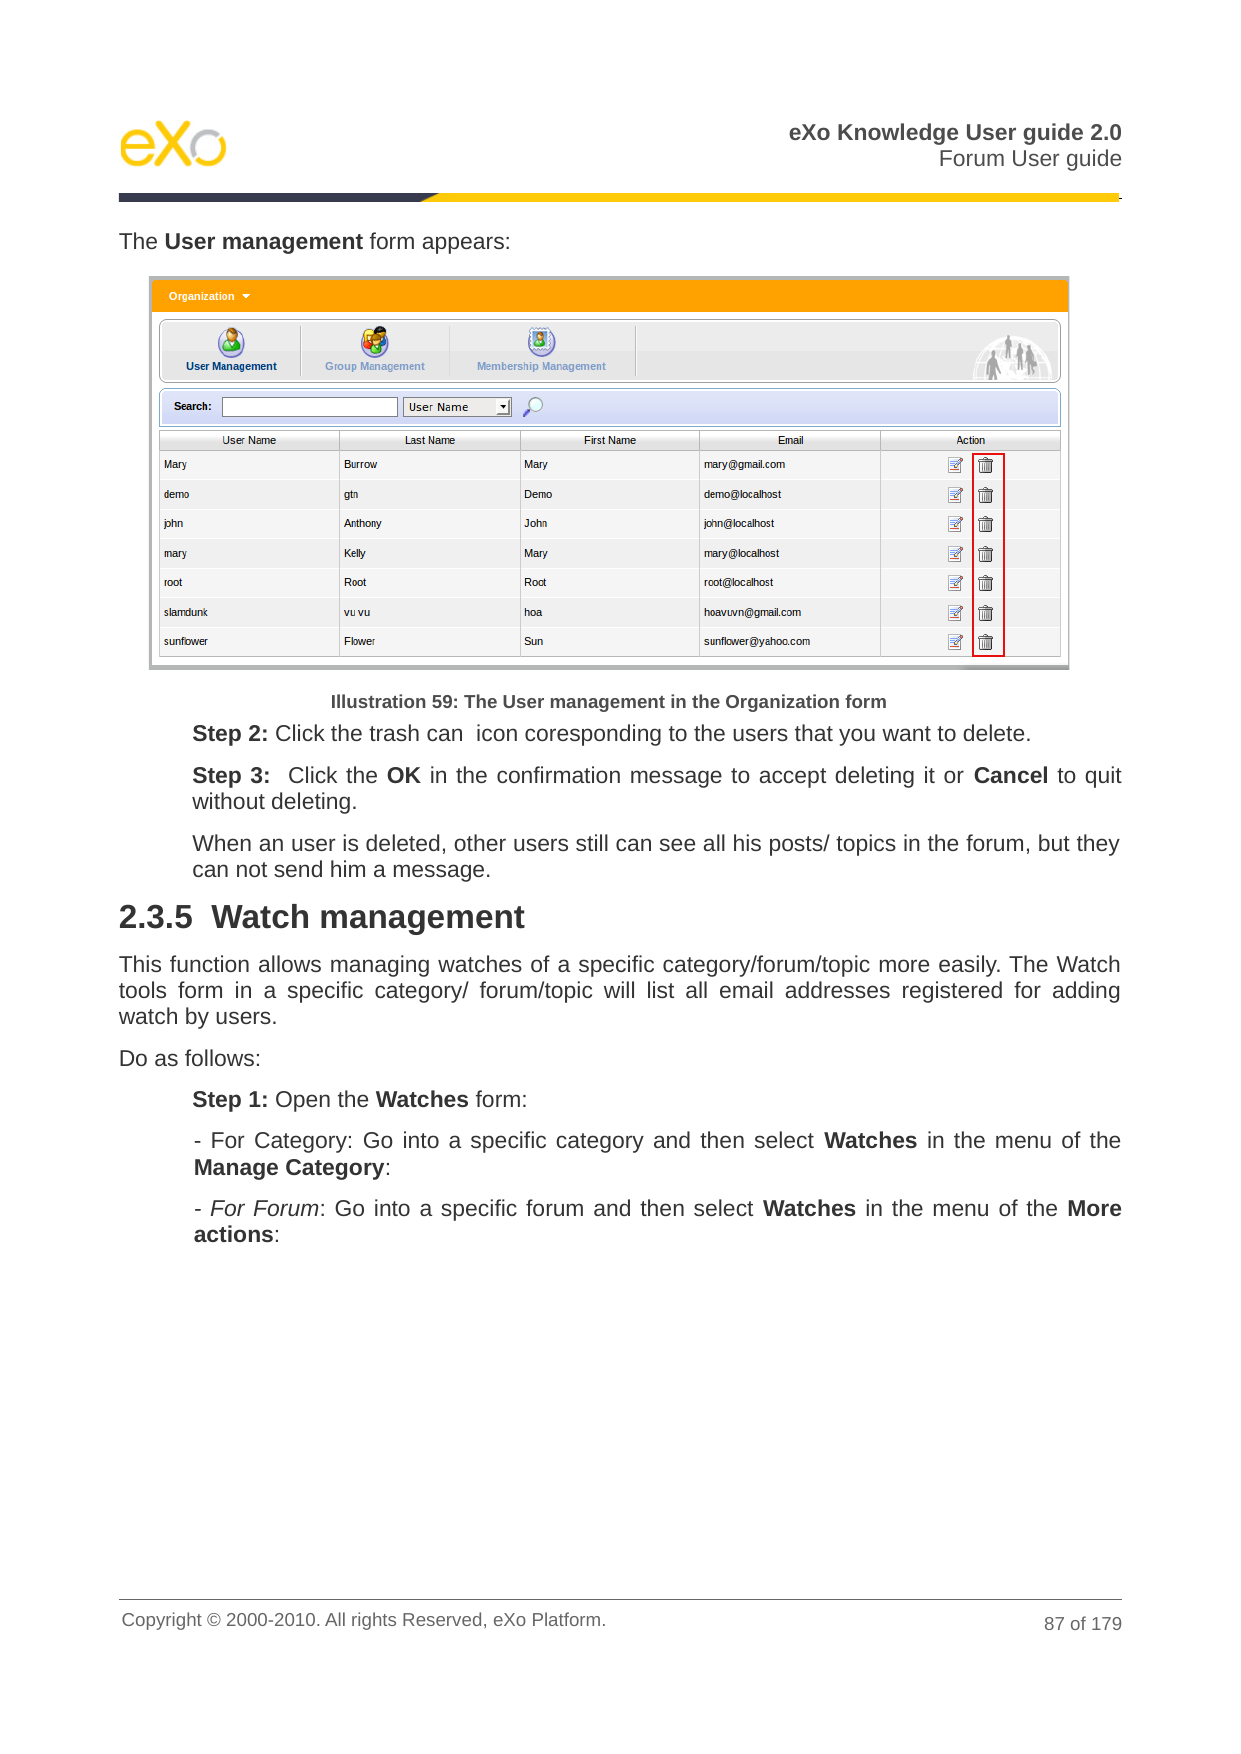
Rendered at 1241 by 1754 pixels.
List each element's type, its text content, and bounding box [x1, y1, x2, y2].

list Step 1: Open the Watches form: [154, 1086, 1122, 1112]
text Do as follows: [118, 1045, 1122, 1071]
picture [120, 120, 227, 167]
subtitle Watch management [118, 897, 1122, 936]
text When an user is deleted, other users still can see all his posts/ topics in the forum, but they can not send him a message. [192, 829, 1122, 882]
list - For Category: Go into a specific category and then select Watches in the menu of the Manage Category: [156, 1127, 1122, 1180]
text Step 3: Click the OK in the confirmation message to accept deleting it or Cancel to quit without deleting. [192, 762, 1122, 814]
picture [148, 276, 1070, 670]
picture [118, 193, 1119, 202]
text Illustration 59: The User management in the Organization form [148, 670, 1069, 713]
text Step 2: Click the trash can icon coresponding to the users that you want to delete. [192, 670, 1122, 747]
text The User management form appears: [118, 228, 1122, 254]
list - For Forum: Go into a specific forum and then select Watches in the menu of the More actions: [156, 1195, 1122, 1248]
text This function allows managing watches of a specific category/forum/topic more easily. The Watch tools form in a specific category/ forum/topic will list all email addresses registered for adding watch by users. [118, 951, 1122, 1030]
